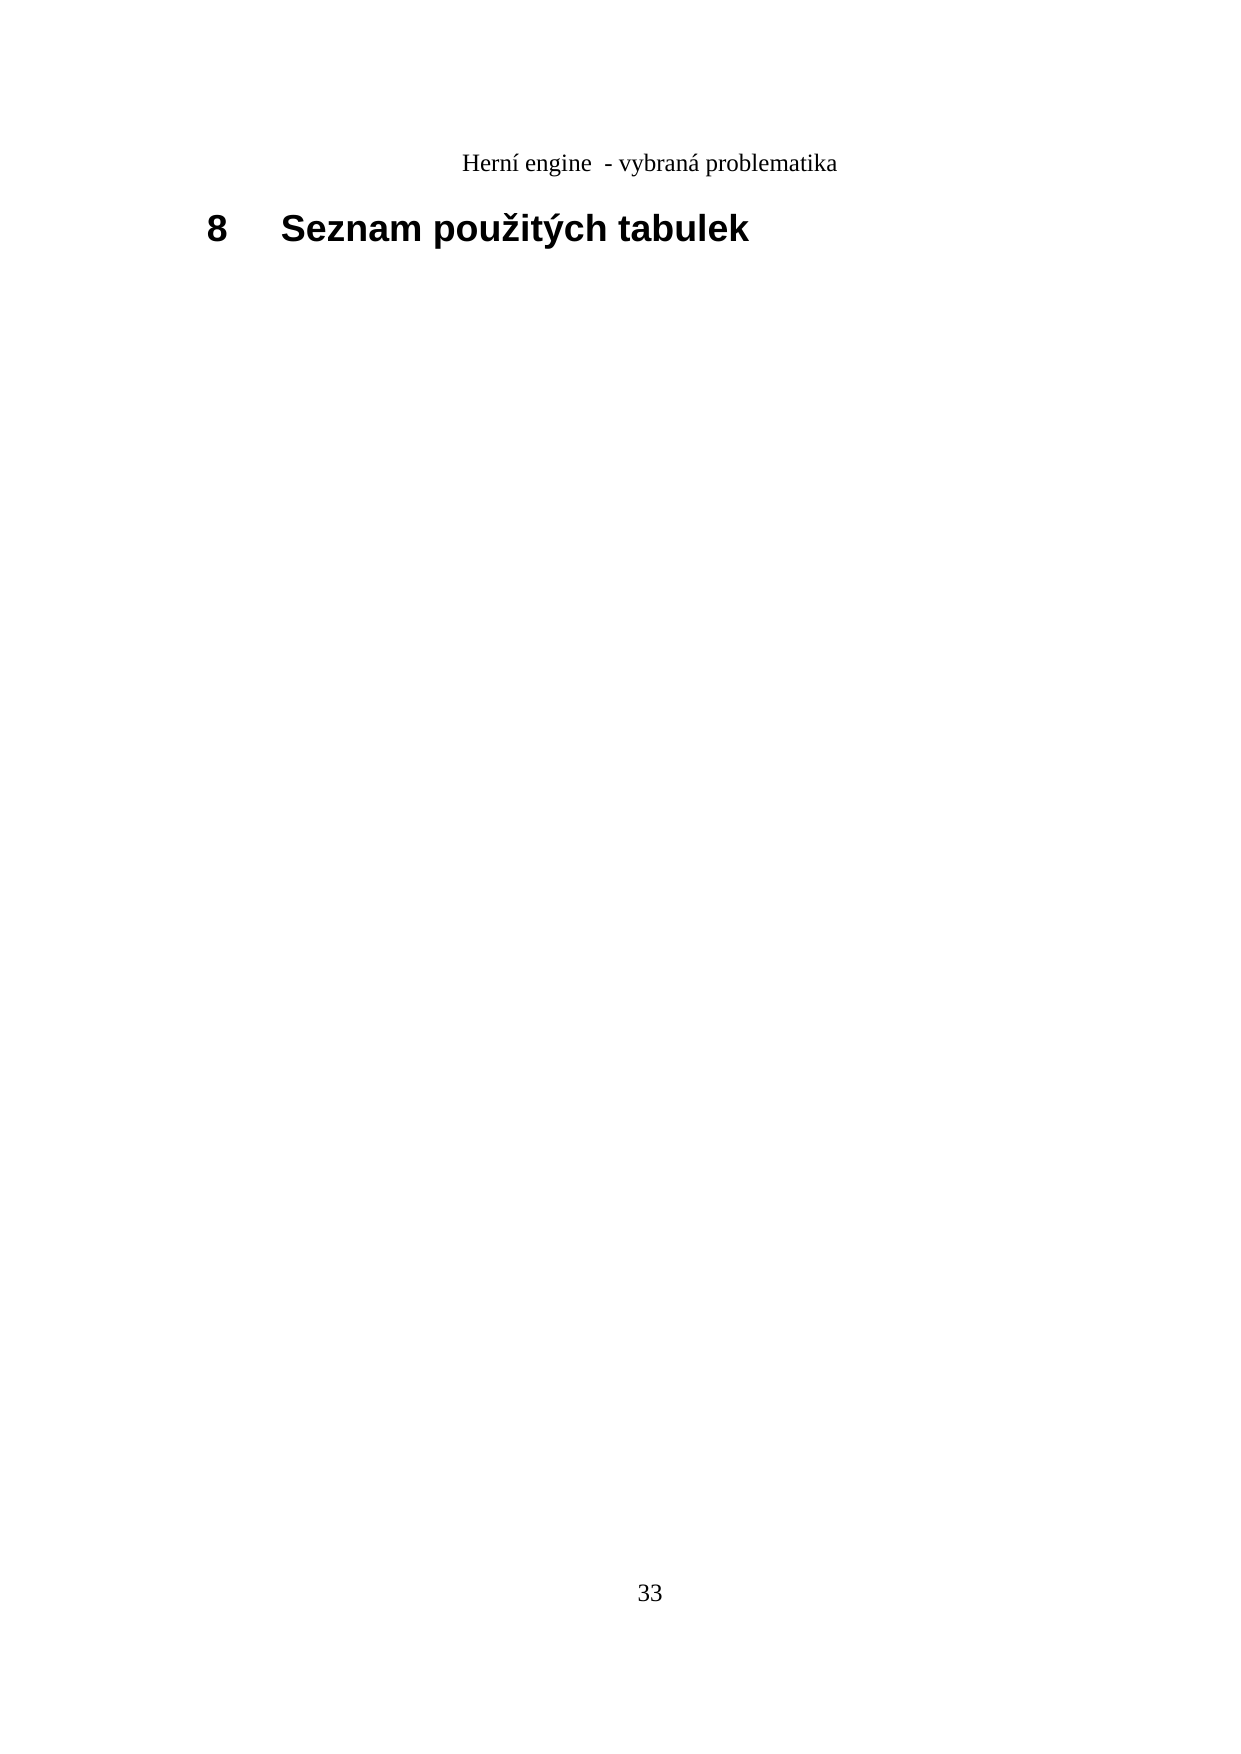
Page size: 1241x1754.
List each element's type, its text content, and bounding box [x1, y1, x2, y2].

subtitle Seznam použitých tabulek [207, 207, 1093, 250]
